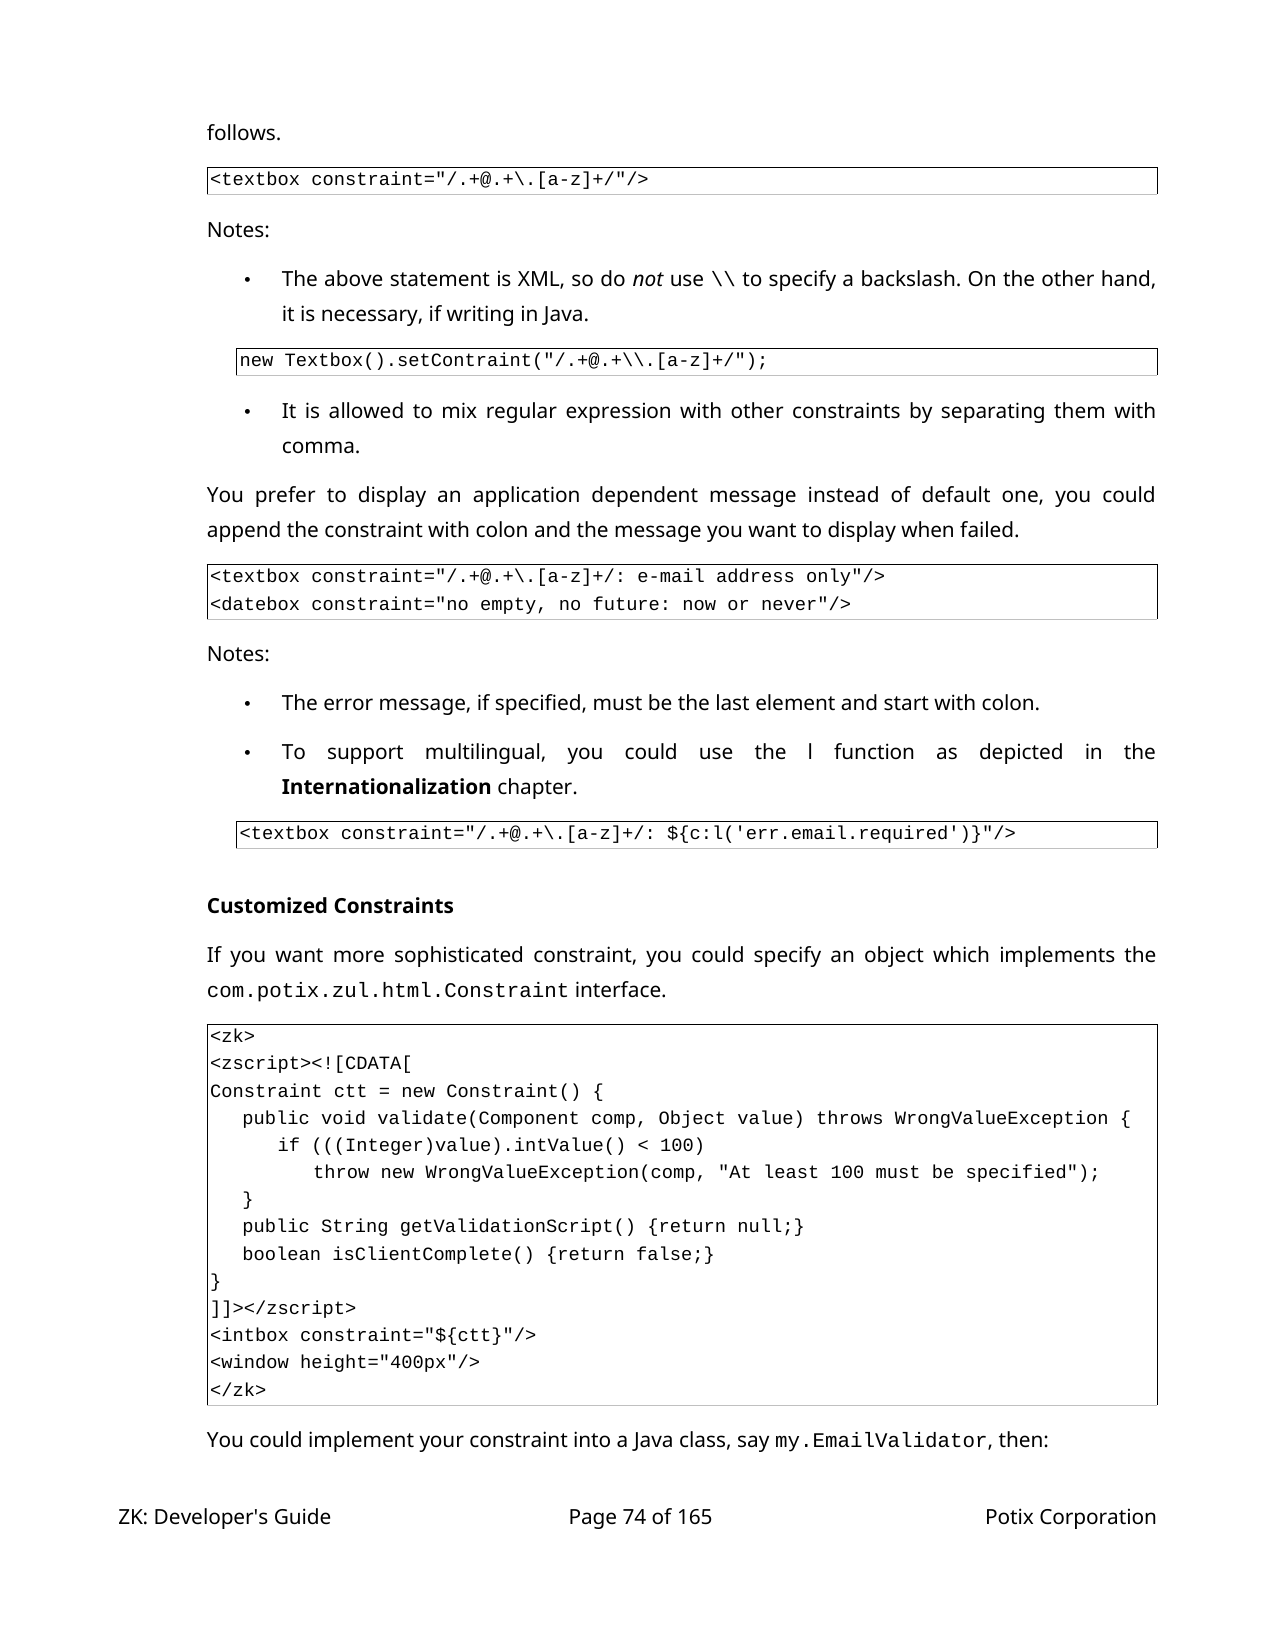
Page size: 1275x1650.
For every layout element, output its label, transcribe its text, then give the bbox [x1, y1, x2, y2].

text follows. [207, 118, 1157, 146]
list The error message, if specified, must be the last element and start with colon. [244, 688, 1157, 716]
text if (((Integer)value).intValue() < 100) [208, 1133, 1157, 1157]
text ]]></zscript> [208, 1296, 1157, 1320]
text You could implement your constraint into a Java class, say my.EmailValidator, then: [207, 1425, 1157, 1454]
text </zk> [208, 1377, 1157, 1405]
text public void validate(Component comp, Object value) throws WrongValueException { [208, 1106, 1157, 1130]
text Notes: [207, 639, 1157, 667]
subtitle Customized Constraints [207, 891, 1157, 919]
text Notes: [207, 215, 1157, 243]
list It is allowed to mix regular expression with other constraints by separating them with comma. [244, 396, 1157, 459]
text <textbox constraint="/.+@.+\.[a-z]+/: e-mail address only"/> [208, 565, 1157, 588]
text Constraint ctt = new Constraint() { [208, 1078, 1157, 1103]
text If you want more sophisticated constraint, you could specify an object which implements the com.potix.zul.html.Constraint interface. [207, 940, 1157, 1003]
list To support multilingual, you could use the l function as depicted in the Internationalization chapter. [244, 737, 1157, 800]
text boolean isClientComplete() {return false;} [208, 1242, 1157, 1266]
text throw new WrongValueException(comp, "At least 100 must be specified"); [208, 1160, 1157, 1184]
text public String getValidationScript() {return null;} [208, 1214, 1157, 1239]
text } [208, 1269, 1157, 1293]
text <textbox constraint="/.+@.+\.[a-z]+/"/> [208, 168, 1157, 194]
text <intbox constraint="${ctt}"/> [208, 1323, 1157, 1347]
list The above statement is XML, so do not use \\ to specify a backslash. On the other hand, it is necessary, if writing in Java. [244, 264, 1157, 327]
text You prefer to display an application dependent message instead of default one, you could append the constraint with colon and the message you want to display when failed. [207, 480, 1157, 543]
text <datebox constraint="no empty, no future: now or never"/> [208, 591, 1157, 619]
text <zk> [208, 1025, 1157, 1048]
text <textbox constraint="/.+@.+\.[a-z]+/: ${c:l('err.email.required')}"/> [237, 822, 1157, 848]
text new Textbox().setContraint("/.+@.+\\.[a-z]+/"); [237, 349, 1157, 375]
text <window height="400px"/> [208, 1350, 1157, 1374]
text } [208, 1187, 1157, 1211]
text <zscript><![CDATA[ [208, 1051, 1157, 1076]
